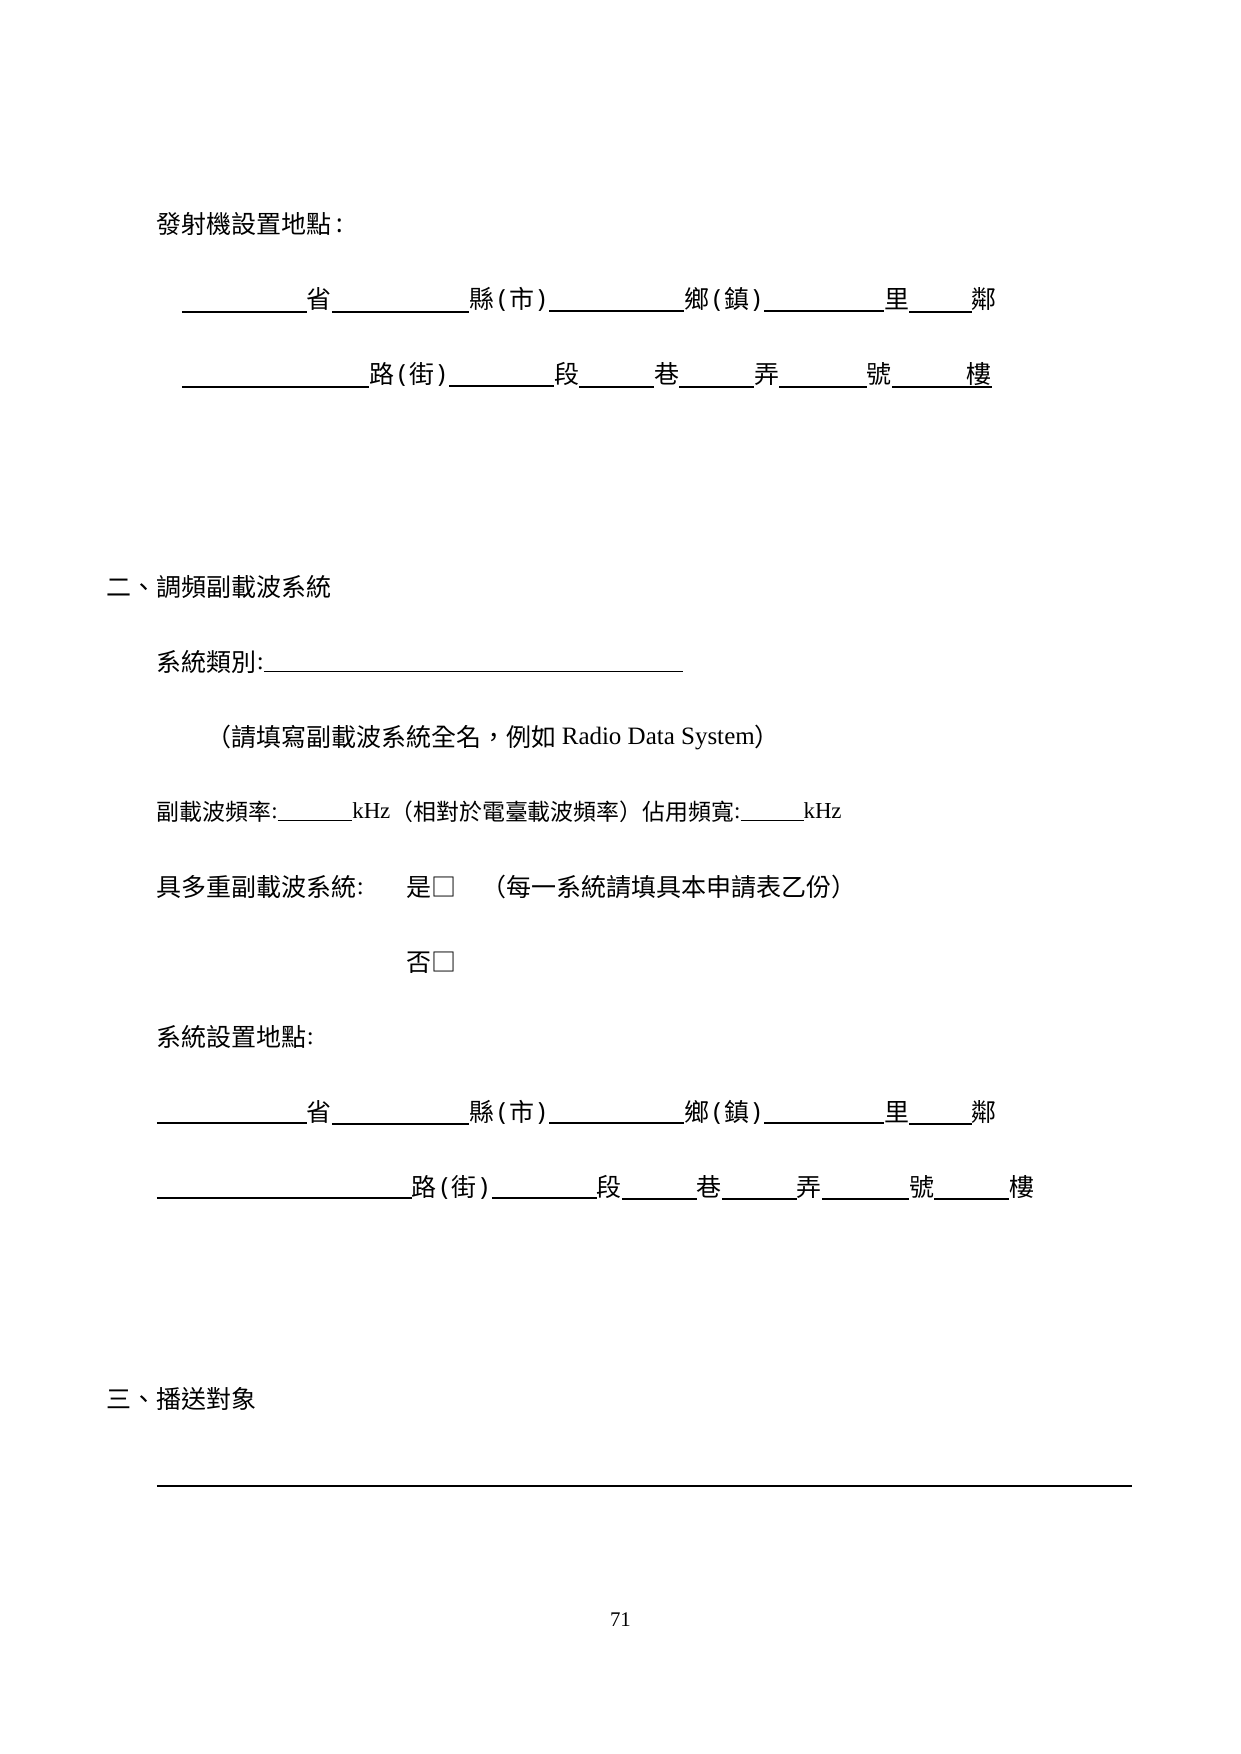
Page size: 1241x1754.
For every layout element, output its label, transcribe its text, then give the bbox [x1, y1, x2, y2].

text 二、調頻副載波系統 系統類別: （請填寫副載波系統全名，例如Radio Data System） 副載波頻率: kHz（相對於電臺載波頻率）佔用頻寬: kHz 具多重副載波系統: 是□ （每一系統請填具本申請表乙份） [106, 544, 1134, 906]
text 否□ 系統設置地點: 省 縣(市) 鄉(鎮) 里 鄰 路(街) 段 巷 弄 號 樓 [106, 919, 1134, 1206]
text 發射機設置地點: 省 縣(市) 鄉(鎮) 里 鄰 路(街) 段 巷 弄 號 樓 [106, 106, 1134, 394]
text 三、播送對象 [106, 1356, 1134, 1494]
